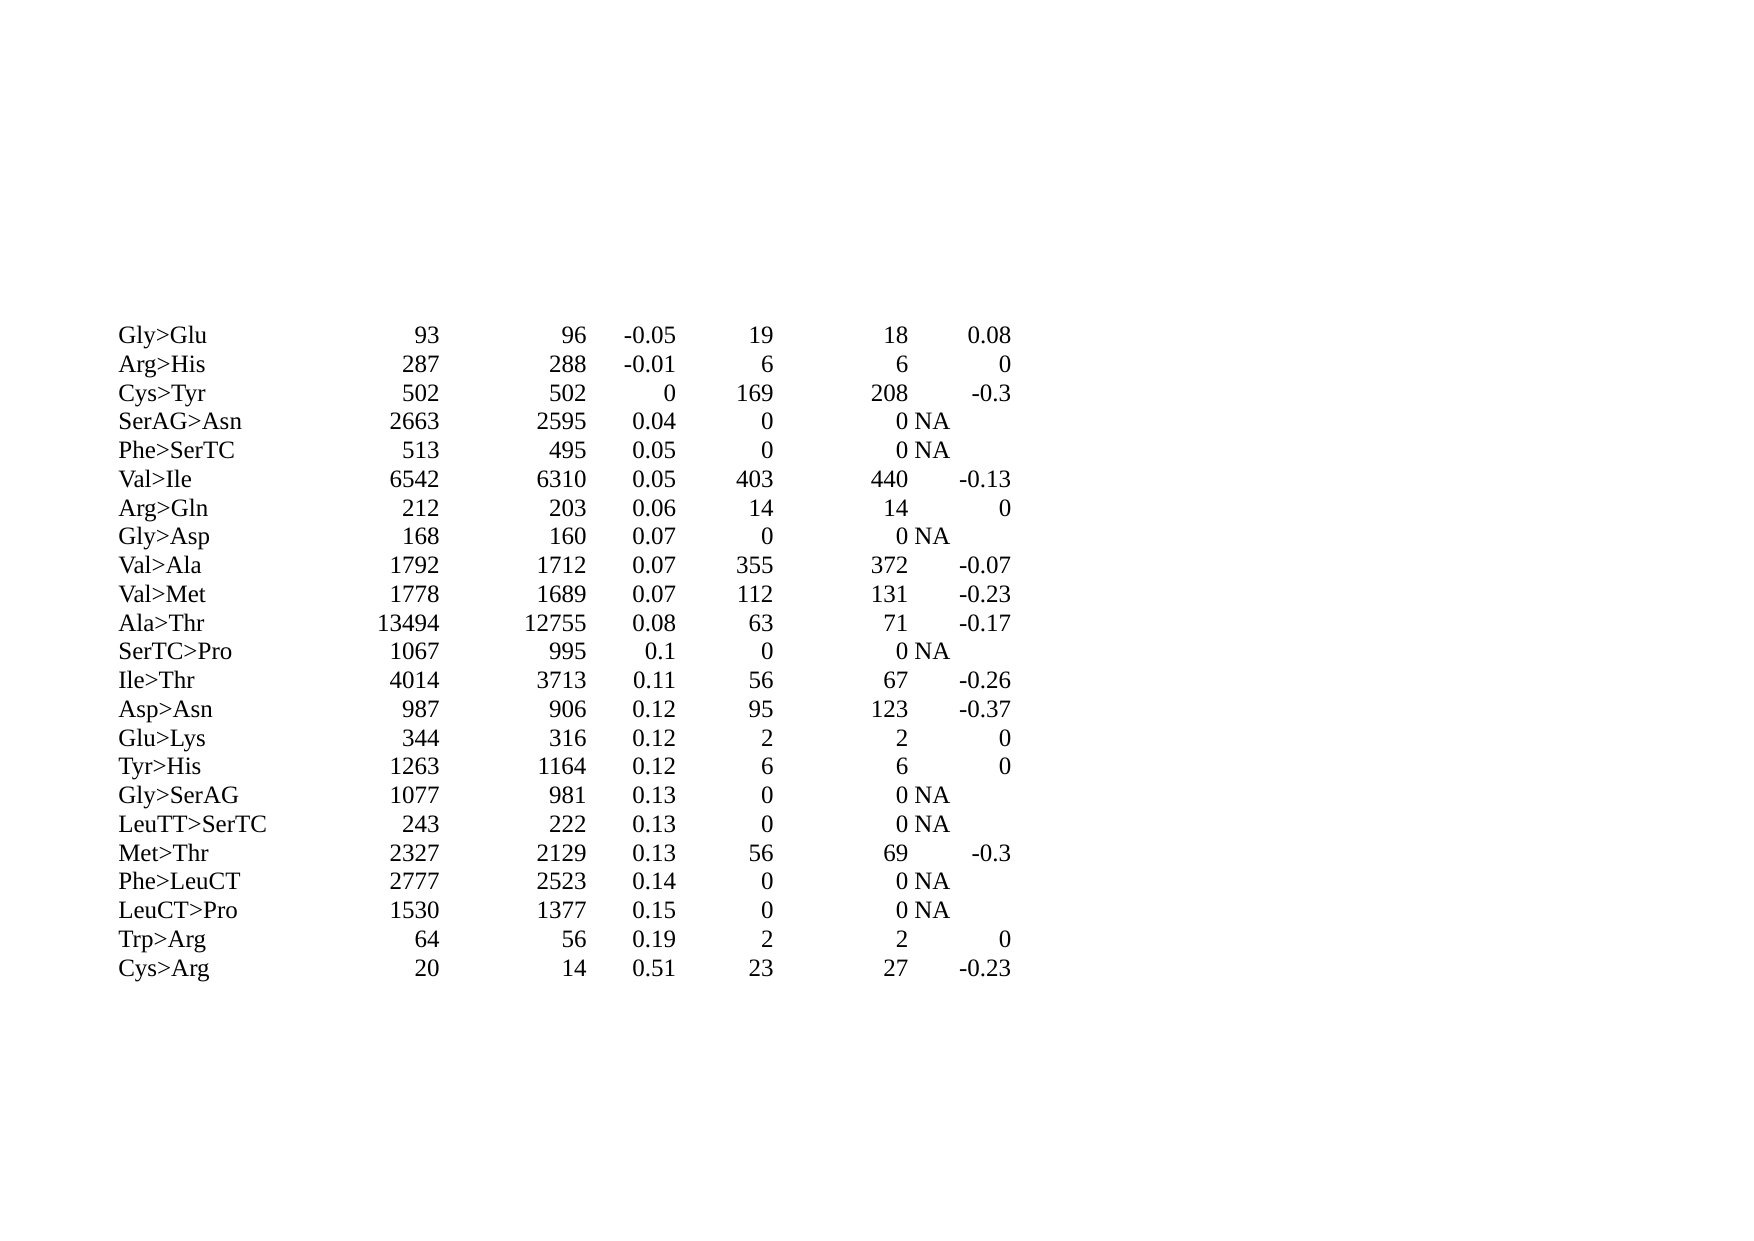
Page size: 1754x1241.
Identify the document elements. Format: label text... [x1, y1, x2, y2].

table_cell Phe>LeuCT [115, 866, 292, 895]
table_cell Gly>Asp [115, 521, 292, 550]
table_cell -0.26 [911, 665, 1014, 694]
table_cell -0.37 [911, 694, 1014, 723]
table_cell 212 [292, 493, 442, 521]
table_cell Tyr>His [115, 751, 292, 780]
table_cell 372 [776, 550, 911, 579]
table_cell 2663 [292, 406, 442, 435]
table_header [443, 234, 589, 263]
table_cell 6 [679, 751, 776, 780]
table_cell 0 [679, 636, 776, 665]
table_cell 0.12 [589, 751, 679, 780]
table_cell 0.51 [589, 953, 679, 981]
table_cell [911, 291, 1014, 320]
table_cell 18 [776, 320, 911, 349]
table_cell [115, 263, 292, 291]
table_cell 0 [911, 723, 1014, 751]
table_cell 67 [776, 665, 911, 694]
table_cell 56 [443, 924, 589, 953]
table_cell 0 [911, 924, 1014, 953]
table_cell 495 [443, 435, 589, 464]
table_cell Val>Met [115, 579, 292, 608]
table_cell 6 [776, 349, 911, 378]
table_cell 0 [776, 809, 911, 838]
table_cell 288 [443, 349, 589, 378]
table_cell Val>Ile [115, 464, 292, 493]
table_cell 0 [679, 780, 776, 809]
table_cell 0.07 [589, 579, 679, 608]
table_cell 1377 [443, 895, 589, 924]
table_cell [589, 291, 679, 320]
table_cell 2 [776, 723, 911, 751]
table_cell 56 [679, 838, 776, 866]
table_cell 0.05 [589, 464, 679, 493]
table_cell 2 [679, 723, 776, 751]
table_cell 1164 [443, 751, 589, 780]
table_cell 0.12 [589, 723, 679, 751]
table_cell 1530 [292, 895, 442, 924]
table_header [911, 234, 1014, 263]
table_cell 355 [679, 550, 776, 579]
table_cell 12755 [443, 608, 589, 636]
table_cell 6542 [292, 464, 442, 493]
table_cell 0.12 [589, 694, 679, 723]
table_cell 14 [776, 493, 911, 521]
table_header [115, 234, 292, 263]
table_cell [776, 263, 911, 291]
table_cell 0.13 [589, 780, 679, 809]
table_header [679, 234, 776, 263]
table_cell 2 [679, 924, 776, 953]
table_cell 160 [443, 521, 589, 550]
table_cell 0.08 [589, 608, 679, 636]
table_cell Cys>Tyr [115, 378, 292, 406]
table_cell 2523 [443, 866, 589, 895]
table_cell [679, 291, 776, 320]
table_cell NA [911, 636, 1014, 665]
table_cell NA [911, 435, 1014, 464]
table_cell 0 [679, 435, 776, 464]
table_cell Phe>SerTC [115, 435, 292, 464]
table_cell 0.15 [589, 895, 679, 924]
table_cell 403 [679, 464, 776, 493]
table_cell 906 [443, 694, 589, 723]
table_cell 0.05 [589, 435, 679, 464]
table_cell 0.1 [589, 636, 679, 665]
table_cell 14 [679, 493, 776, 521]
table_cell 19 [679, 320, 776, 349]
table_cell Val>Ala [115, 550, 292, 579]
table_cell 6310 [443, 464, 589, 493]
table_cell 0.19 [589, 924, 679, 953]
table_cell 1077 [292, 780, 442, 809]
table_cell Arg>His [115, 349, 292, 378]
table_cell 2129 [443, 838, 589, 866]
table_cell 502 [443, 378, 589, 406]
table_cell -0.13 [911, 464, 1014, 493]
table_cell 14 [443, 953, 589, 981]
table_cell 0 [776, 895, 911, 924]
table_cell 0 [679, 895, 776, 924]
table_cell 0 [911, 493, 1014, 521]
table_cell 0 [589, 378, 679, 406]
table_cell 123 [776, 694, 911, 723]
table_cell Gly>SerAG [115, 780, 292, 809]
table_cell 71 [776, 608, 911, 636]
table_cell 23 [679, 953, 776, 981]
table_cell 0 [679, 809, 776, 838]
table_cell 2777 [292, 866, 442, 895]
table_cell 0.07 [589, 550, 679, 579]
table_cell 0 [776, 866, 911, 895]
table_cell 203 [443, 493, 589, 521]
table_cell -0.07 [911, 550, 1014, 579]
table_cell [443, 263, 589, 291]
table_cell Met>Thr [115, 838, 292, 866]
table_cell Ala>Thr [115, 608, 292, 636]
table_cell NA [911, 406, 1014, 435]
table_cell 1778 [292, 579, 442, 608]
table_cell 1792 [292, 550, 442, 579]
table_cell 64 [292, 924, 442, 953]
table_cell 96 [443, 320, 589, 349]
table_cell 6 [679, 349, 776, 378]
table_cell 1689 [443, 579, 589, 608]
table_cell SerTC>Pro [115, 636, 292, 665]
table_cell 27 [776, 953, 911, 981]
table_cell 440 [776, 464, 911, 493]
table_cell 4014 [292, 665, 442, 694]
table_cell -0.23 [911, 579, 1014, 608]
table_cell -0.23 [911, 953, 1014, 981]
table_cell 0 [679, 406, 776, 435]
table_cell 168 [292, 521, 442, 550]
table_cell [776, 291, 911, 320]
table_cell 69 [776, 838, 911, 866]
table_cell 0 [776, 435, 911, 464]
table_cell 0.08 [911, 320, 1014, 349]
table_cell 0 [911, 751, 1014, 780]
table_header [776, 234, 911, 263]
table_cell [292, 291, 442, 320]
table_cell 0 [679, 866, 776, 895]
table_cell 995 [443, 636, 589, 665]
table_cell 222 [443, 809, 589, 838]
table_cell 0 [776, 406, 911, 435]
table_cell 2327 [292, 838, 442, 866]
table_cell 0.11 [589, 665, 679, 694]
table_cell NA [911, 866, 1014, 895]
table_cell 287 [292, 349, 442, 378]
table_cell 3713 [443, 665, 589, 694]
table_cell 13494 [292, 608, 442, 636]
table_cell 0 [911, 349, 1014, 378]
table_cell NA [911, 895, 1014, 924]
table_cell 0 [776, 521, 911, 550]
table_cell Gly>Glu [115, 320, 292, 349]
table_cell SerAG>Asn [115, 406, 292, 435]
table_cell NA [911, 809, 1014, 838]
table_cell 0 [776, 636, 911, 665]
table_cell 208 [776, 378, 911, 406]
table_cell [589, 263, 679, 291]
table_cell 1712 [443, 550, 589, 579]
table_cell [115, 291, 292, 320]
table_cell -0.01 [589, 349, 679, 378]
table_cell 63 [679, 608, 776, 636]
table_cell NA [911, 780, 1014, 809]
table_cell 0.06 [589, 493, 679, 521]
table_header [589, 234, 679, 263]
table_header [292, 234, 442, 263]
table_cell [443, 291, 589, 320]
table_cell 112 [679, 579, 776, 608]
table_cell 344 [292, 723, 442, 751]
table_cell 2 [776, 924, 911, 953]
table_cell Ile>Thr [115, 665, 292, 694]
table_cell 0.13 [589, 809, 679, 838]
table_cell 93 [292, 320, 442, 349]
table_cell LeuCT>Pro [115, 895, 292, 924]
table_cell 169 [679, 378, 776, 406]
table_cell -0.17 [911, 608, 1014, 636]
table_cell 243 [292, 809, 442, 838]
table_cell 981 [443, 780, 589, 809]
table_cell 0.14 [589, 866, 679, 895]
table_cell 316 [443, 723, 589, 751]
table_cell [911, 263, 1014, 291]
table_cell 0.07 [589, 521, 679, 550]
table_cell 502 [292, 378, 442, 406]
table_cell 513 [292, 435, 442, 464]
table_cell -0.3 [911, 378, 1014, 406]
table_cell [292, 263, 442, 291]
table_cell 0 [679, 521, 776, 550]
table_cell 0.04 [589, 406, 679, 435]
table_cell 1263 [292, 751, 442, 780]
table_cell 2595 [443, 406, 589, 435]
table_cell Asp>Asn [115, 694, 292, 723]
table_cell NA [911, 521, 1014, 550]
table_cell 95 [679, 694, 776, 723]
table_cell [679, 263, 776, 291]
table_cell 56 [679, 665, 776, 694]
table_cell 20 [292, 953, 442, 981]
table_cell Glu>Lys [115, 723, 292, 751]
table_cell Cys>Arg [115, 953, 292, 981]
table_cell Arg>Gln [115, 493, 292, 521]
table_cell LeuTT>SerTC [115, 809, 292, 838]
table_cell 6 [776, 751, 911, 780]
table_cell 0 [776, 780, 911, 809]
table_cell -0.05 [589, 320, 679, 349]
table_cell 131 [776, 579, 911, 608]
table_cell 1067 [292, 636, 442, 665]
table_cell 0.13 [589, 838, 679, 866]
table_cell -0.3 [911, 838, 1014, 866]
table_cell Trp>Arg [115, 924, 292, 953]
table_cell 987 [292, 694, 442, 723]
